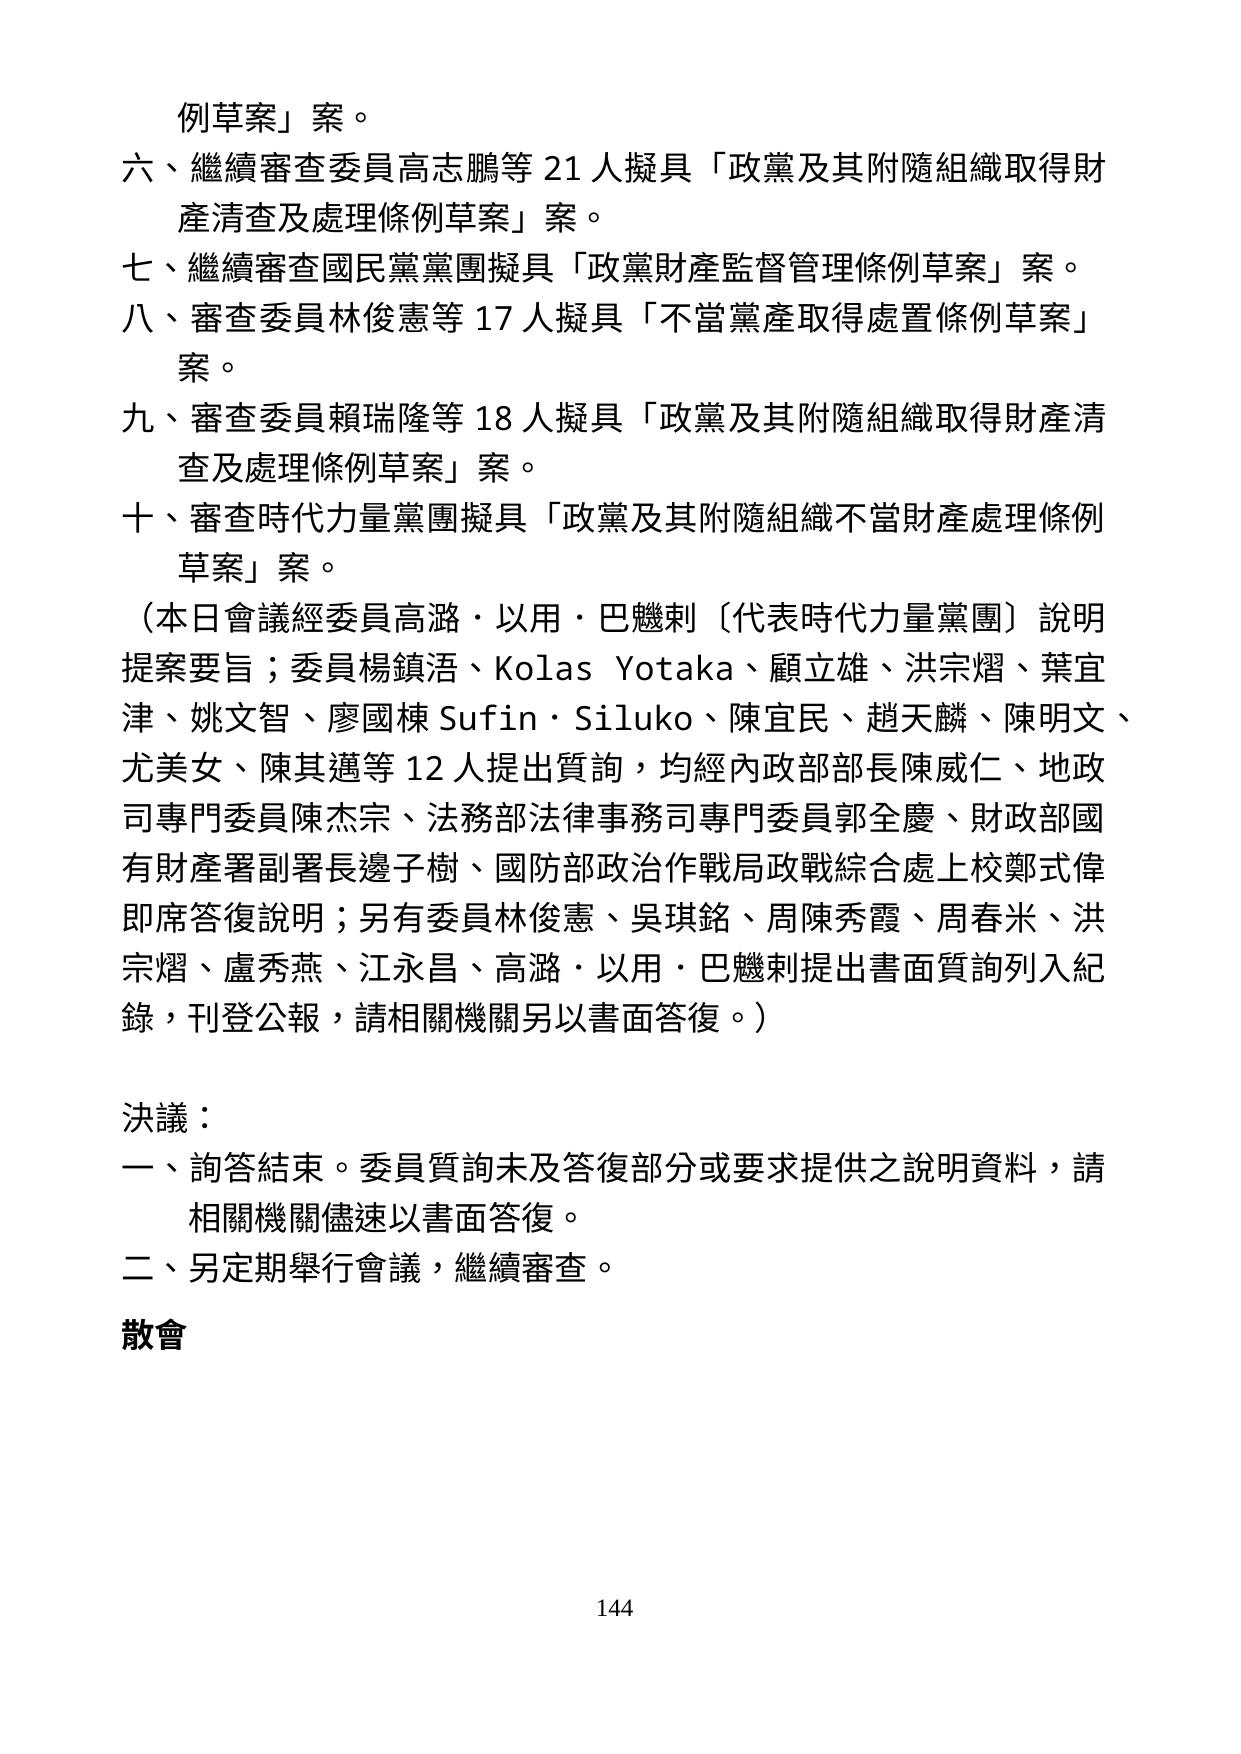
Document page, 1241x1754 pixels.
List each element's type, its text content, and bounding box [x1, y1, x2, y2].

text 二、另定期舉行會議，繼續審查。 [121, 1241, 1107, 1291]
text 一、詢答結束。委員質詢未及答復部分或要求提供之說明資料，請相關機關儘速以書面答復。 [121, 1141, 1107, 1241]
text 九、審查委員賴瑞隆等18人擬具「政黨及其附隨組織取得財產清查及處理條例草案」案。 [121, 391, 1107, 491]
text 例草案」案。 [121, 91, 1107, 141]
text 六、繼續審查委員高志鵬等21人擬具「政黨及其附隨組織取得財產清查及處理條例草案」案。 [121, 141, 1107, 241]
text 決議： [121, 1091, 1108, 1141]
text 八、審查委員林俊憲等17人擬具「不當黨產取得處置條例草案」案。 [121, 291, 1107, 391]
text 七、繼續審查國民黨黨團擬具「政黨財產監督管理條例草案」案。 [121, 241, 1107, 291]
text 散會 [121, 1291, 1107, 1353]
text 十、審查時代力量黨團擬具「政黨及其附隨組織不當財產處理條例草案」案。 [121, 491, 1107, 591]
text （本日會議經委員高潞．以用．巴魕剌〔代表時代力量黨團〕說明提案要旨；委員楊鎮浯、Kolas Yotaka、顧立雄、洪宗熠、葉宜津、姚文智、廖國棟Sufin．Siluko、陳宜民、趙天麟、陳明文、尤美女、陳其邁等12人提出質詢，均經內政部部長陳威仁、地政司專門委員陳杰宗、法務部法律事務司專門委員郭全慶、財政部國有財產署副署長邊子樹、國防部政治作戰局政戰綜合處上校鄭式偉即席答復說明；另有委員林俊憲、吳琪銘、周陳秀霞、周春米、洪宗熠、盧秀燕、江永昌、高潞．以用．巴魕剌提出書面質詢列入紀錄，刊登公報，請相關機關另以書面答復。） [121, 591, 1108, 1041]
